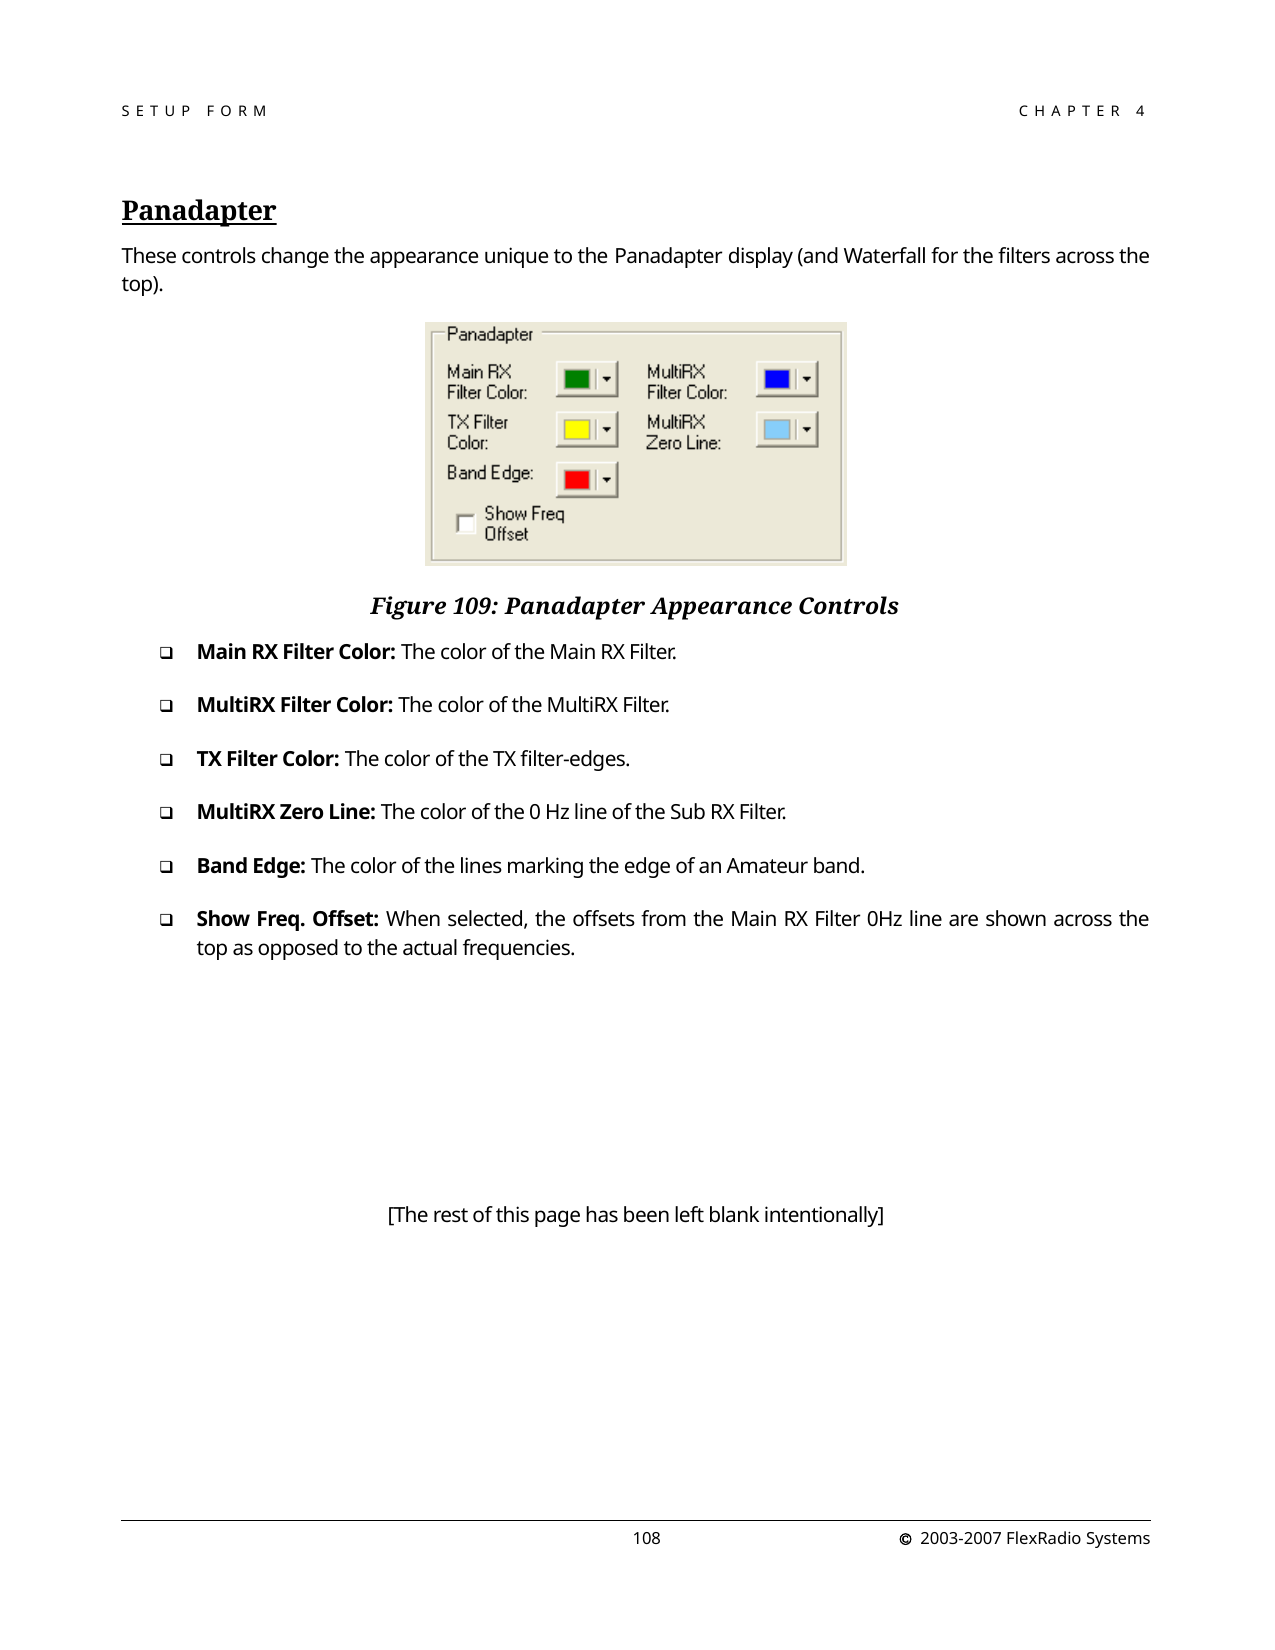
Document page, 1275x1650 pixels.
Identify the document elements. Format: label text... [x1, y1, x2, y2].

text These controls change the appearance unique to the Panadapter display (and Waterfall for the filters across the top). [121, 241, 1151, 298]
list MultiRX Filter Color: The color of the MultiRX Filter. [159, 690, 1151, 719]
list Show Freq. Offset: When selected, the offsets from the Main RX Filter 0Hz line are shown across the top as opposed to the actual frequencies. [159, 904, 1151, 961]
text Figure 109: Panadapter Appearance Controls [121, 590, 1151, 621]
list Band Edge: The color of the lines marking the edge of an Amateur band. [159, 851, 1151, 879]
list Main RX Filter Color: The color of the Main RX Filter. [159, 637, 1151, 665]
list [The rest of this page has been left blank intentionally] [121, 1200, 1151, 1228]
list TX Filter Color: The color of the TX filter-edges. [159, 744, 1151, 772]
list MultiRX Zero Line: The color of the 0 Hz line of the Sub RX Filter. [159, 797, 1151, 826]
picture [425, 322, 847, 566]
subtitle Panadapter [121, 192, 1151, 228]
